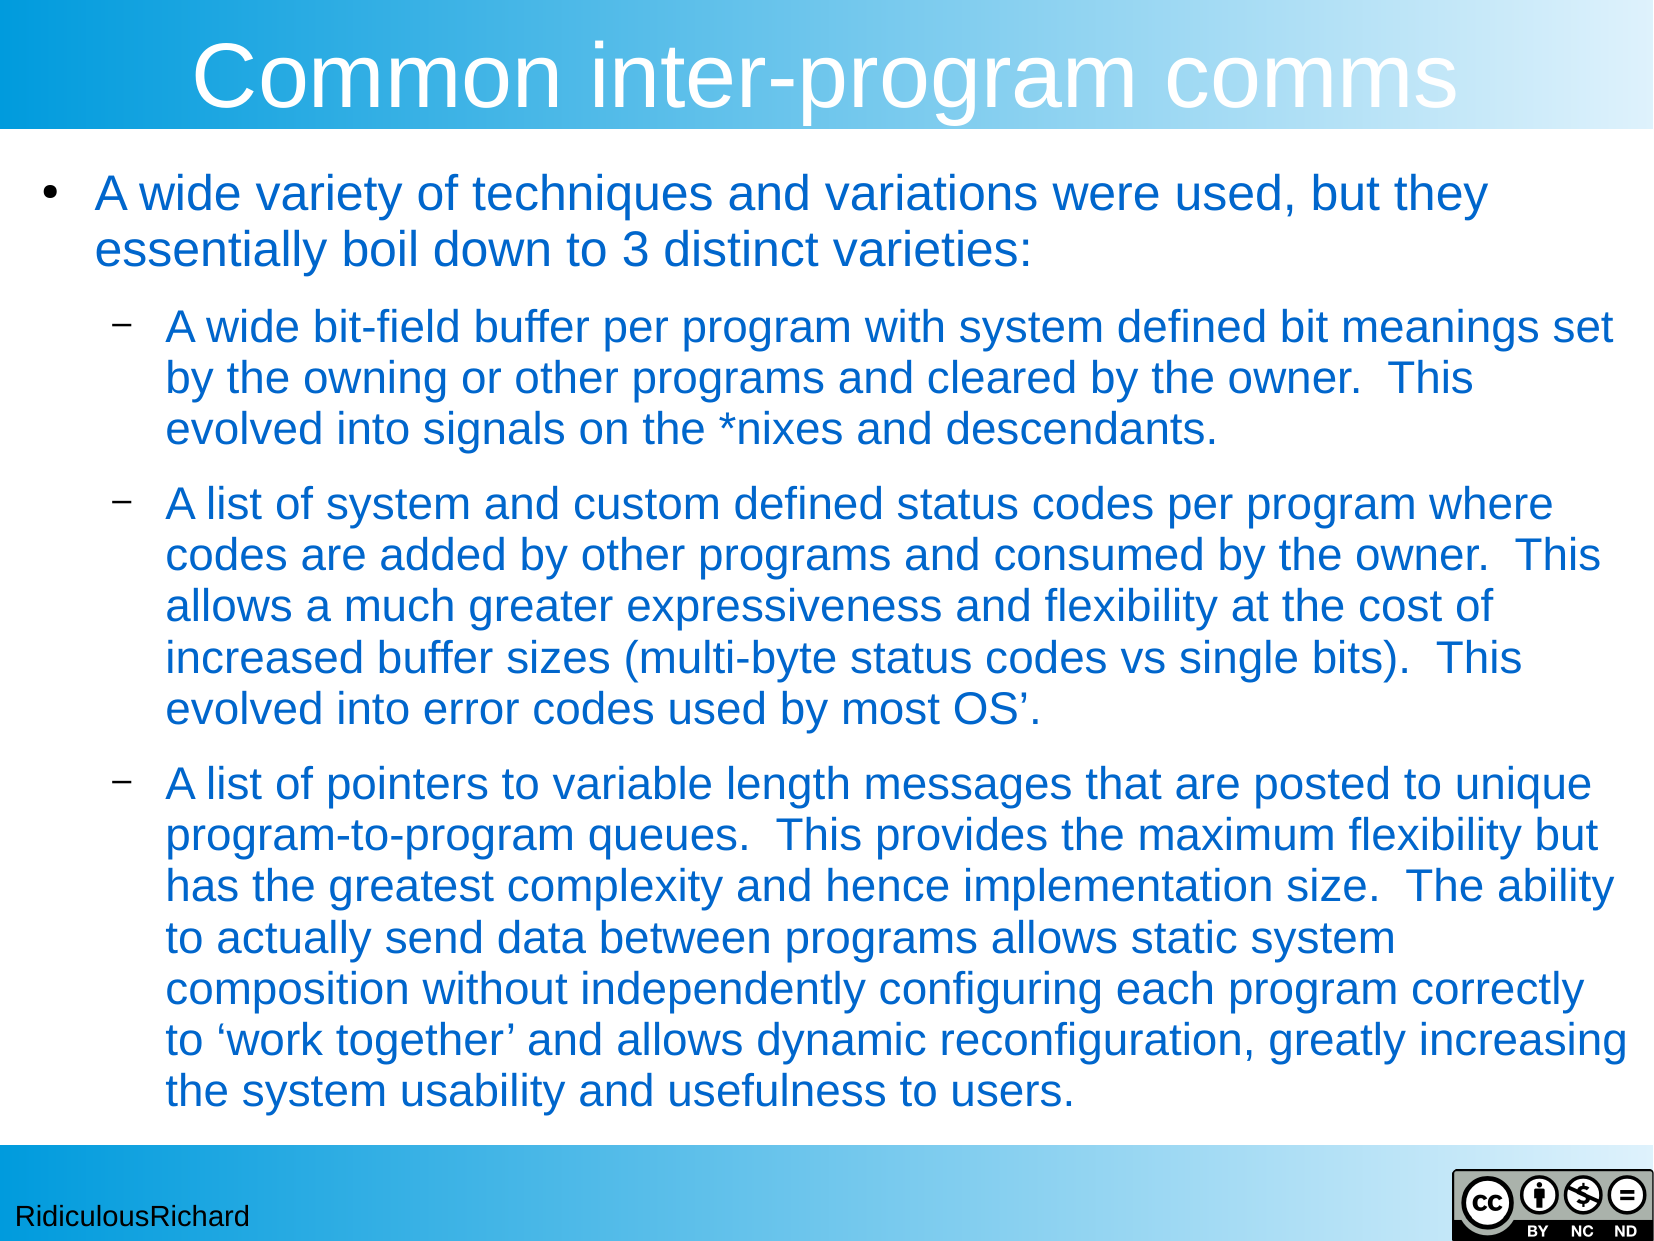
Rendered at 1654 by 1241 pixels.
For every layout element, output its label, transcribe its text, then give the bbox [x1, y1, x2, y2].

title Common inter-program comms [47, 0, 1607, 165]
picture [1452, 1169, 1654, 1241]
list A wide variety of techniques and variations were used, but they essentially boil down to 3 distinct varieties: A wide bit-field buffer per program with system defined bit meanings set by the owning or other programs and cleared by the owner. This evolved into signals on the *nixes and descendants. A list of system and custom defined status codes per program where codes are added by other programs and consumed by the owner. This allows a much greater expressiveness and flexibility at the cost of increased buffer sizes (multi-byte status codes vs single bits). This evolved into error codes used by most OS’. A list of pointers to variable length messages that are posted to unique program-to-program queues. This provides the maximum flexibility but has the greatest complexity and hence implementation size. The ability to actually send data between programs allows static system composition without independently configuring each program correctly to ‘work together’ and allows dynamic reconfiguration, greatly increasing the system usability and usefulness to users. [23, 165, 1630, 1123]
